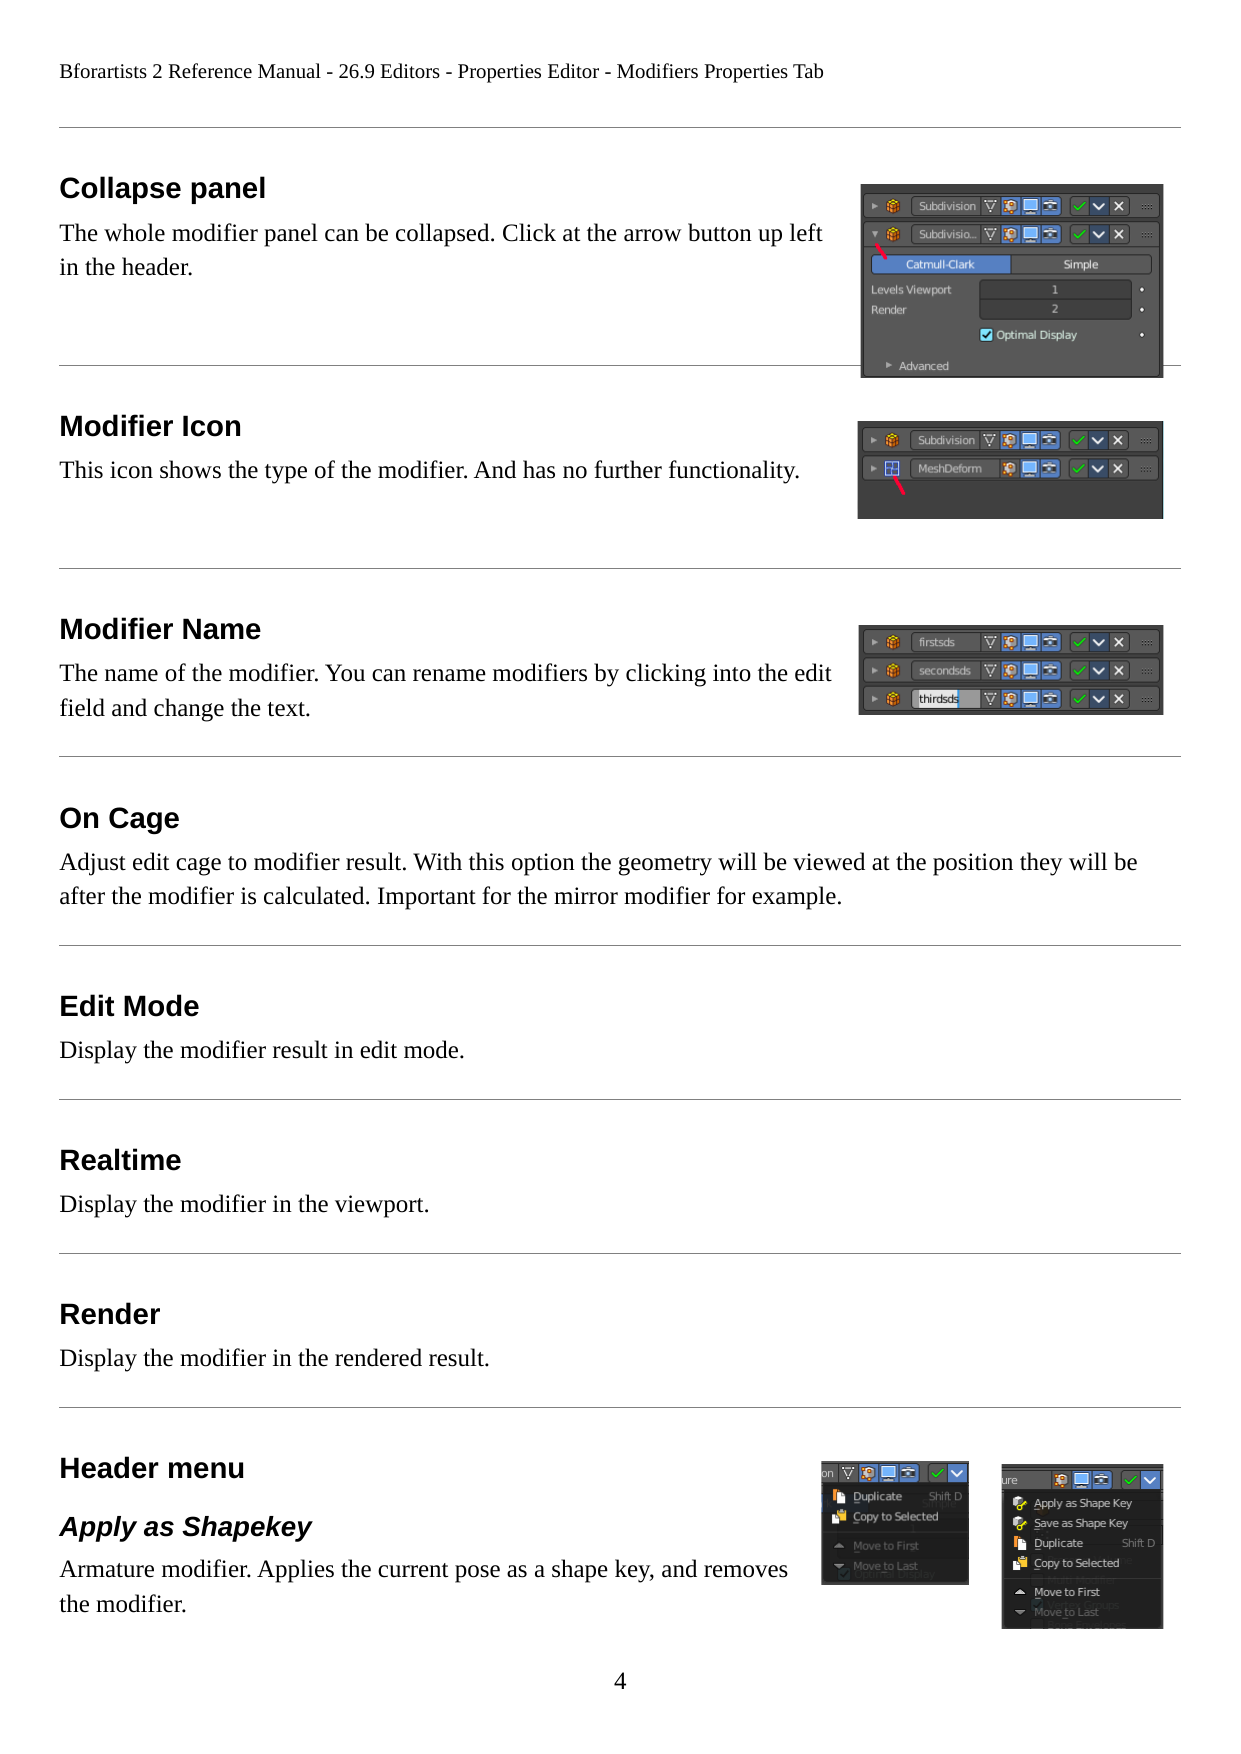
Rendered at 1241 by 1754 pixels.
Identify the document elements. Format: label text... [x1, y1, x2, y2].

subtitle Render [59, 1297, 1181, 1331]
subtitle Modifier Icon [59, 409, 1181, 443]
picture [821, 1461, 969, 1585]
text The name of the modifier. You can rename modifiers by clicking into the edit field and change the text. [59, 658, 1181, 722]
text This icon shows the type of the modifier. And has no further functionality. [59, 455, 857, 484]
subtitle Header menu [59, 1451, 1181, 1485]
text Display the modifier result in edit mode. [59, 1035, 1181, 1064]
picture [858, 625, 1164, 715]
text The whole modifier panel can be collapsed. Click at the arrow button up left in the header. [59, 218, 860, 281]
picture [857, 421, 1164, 519]
subtitle Apply as Shapekey [59, 1510, 821, 1542]
subtitle Collapse panel [59, 171, 1181, 205]
subtitle On Cage [59, 801, 1181, 834]
text Armature modifier. Applies the current pose as a shape key, and removes the modifier. [59, 1554, 1001, 1618]
text Display the modifier in the viewport. [59, 1189, 1181, 1218]
subtitle Realtime [59, 1143, 1181, 1177]
subtitle Edit Mode [59, 989, 1181, 1023]
subtitle [1164, 1510, 1181, 1542]
picture [1001, 1464, 1164, 1629]
subtitle [969, 1510, 1001, 1542]
text Display the modifier in the rendered result. [59, 1343, 1181, 1372]
subtitle Modifier Name [59, 612, 1181, 646]
text Adjust edit cage to modifier result. With this option the geometry will be viewed at the position they will be after the modifier is calculated. Important for the mirror modifier for example. [59, 847, 1181, 910]
picture [860, 184, 1164, 378]
